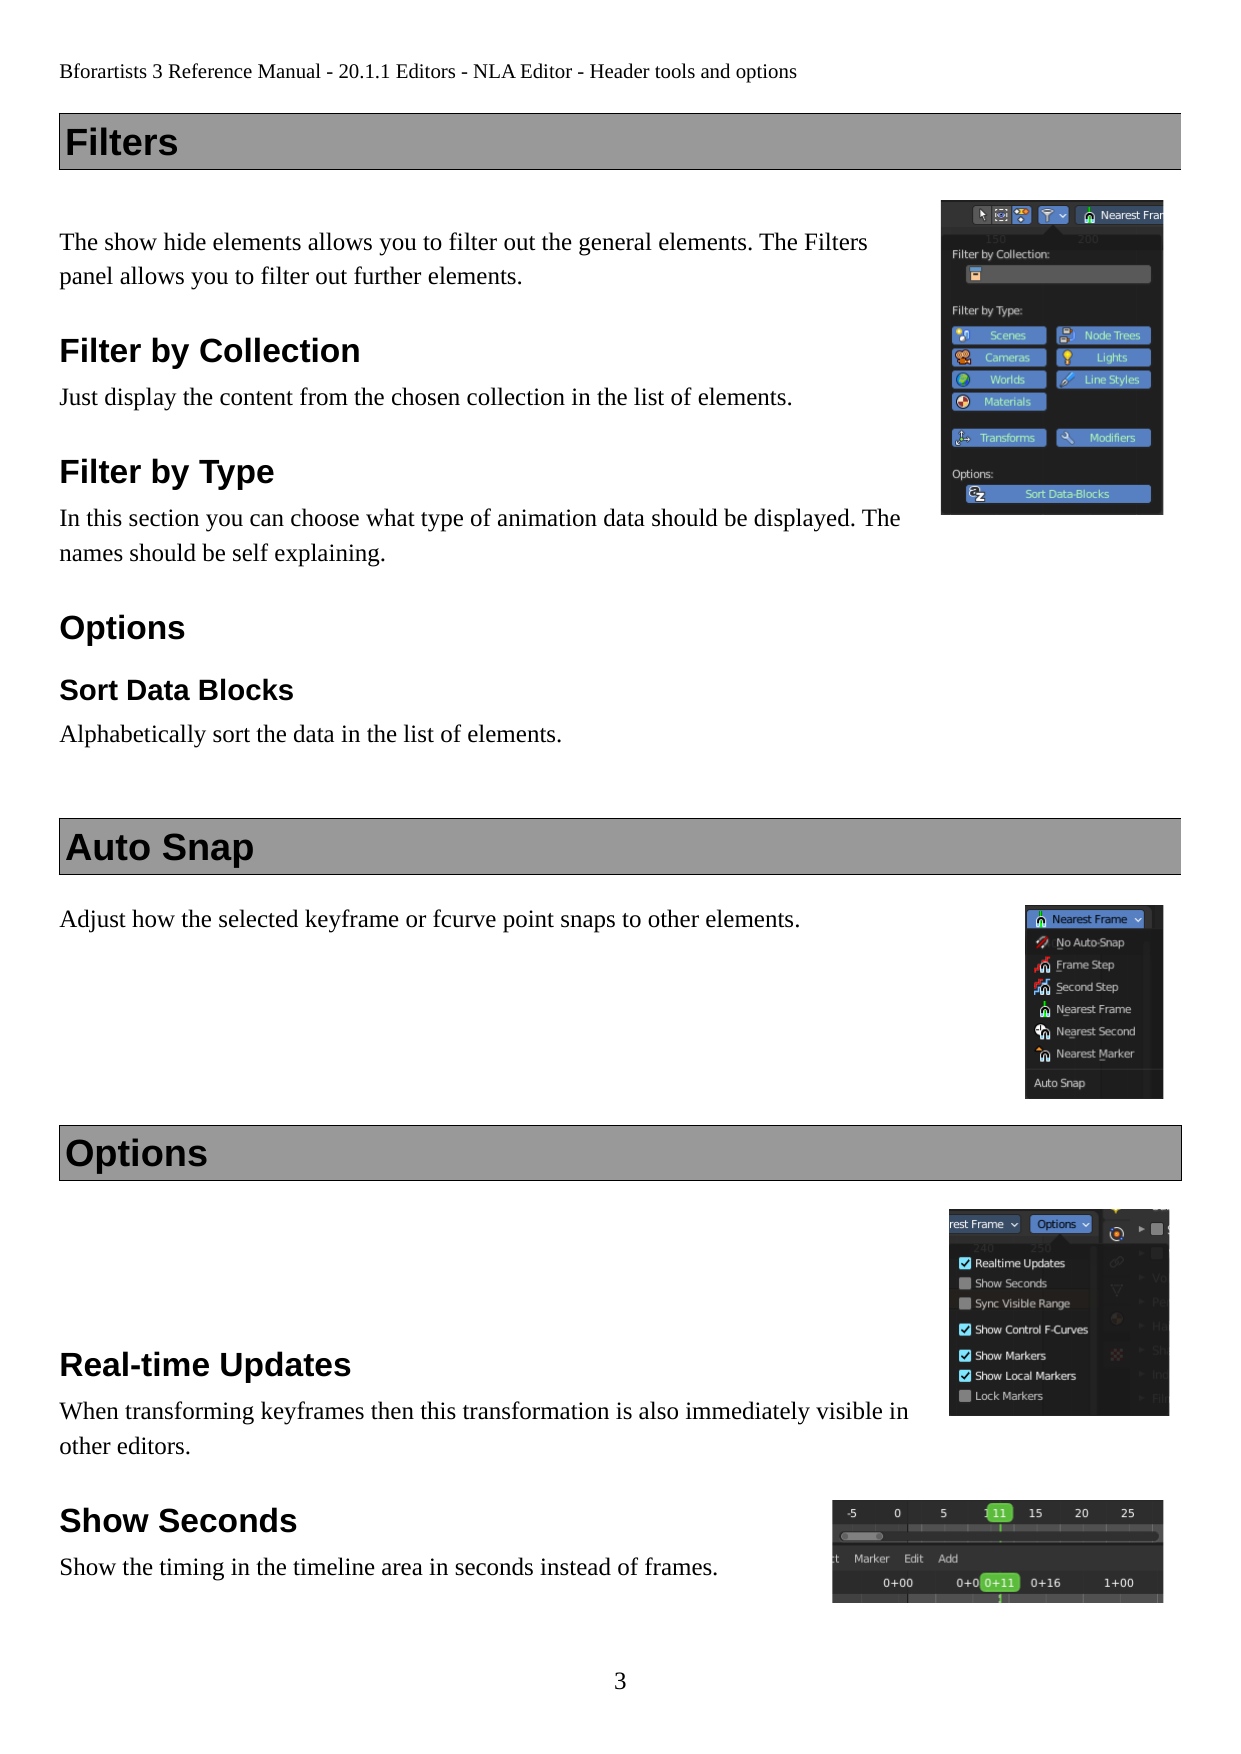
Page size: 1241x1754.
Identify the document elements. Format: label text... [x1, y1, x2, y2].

picture [949, 1209, 1170, 1416]
subtitle Real-time Updates [59, 1345, 949, 1384]
text Just display the content from the chosen collection in the list of elements. [59, 382, 940, 411]
picture [1025, 905, 1164, 1099]
table_header Options [60, 1126, 1181, 1180]
picture [832, 1500, 1164, 1603]
subtitle Options [59, 608, 1181, 646]
text Adjust how the selected keyframe or fcurve point snaps to other elements. [59, 904, 1181, 932]
text Alphabetically sort the data in the list of elements. [59, 719, 1181, 748]
table_header Auto Snap [60, 819, 1181, 874]
table_header Filters [60, 114, 1181, 169]
subtitle [1164, 331, 1181, 370]
text In this section you can choose what type of animation data should be displayed. The names should be self explaining. [59, 503, 1181, 566]
subtitle [1164, 1501, 1181, 1539]
subtitle Sort Data Blocks [59, 673, 1181, 707]
text The show hide elements allows you to filter out the general elements. The Filters panel allows you to filter out further elements. [59, 227, 940, 290]
text When transforming keyframes then this transformation is also immediately visible in other editors. [59, 1396, 1181, 1459]
subtitle [1164, 452, 1181, 491]
subtitle Show Seconds [59, 1501, 832, 1539]
subtitle [1170, 1345, 1181, 1384]
subtitle Filter by Collection [59, 331, 940, 370]
subtitle Filter by Type [59, 452, 940, 491]
text Show the timing in the timeline area in seconds instead of frames. [59, 1552, 832, 1581]
picture [940, 200, 1164, 515]
